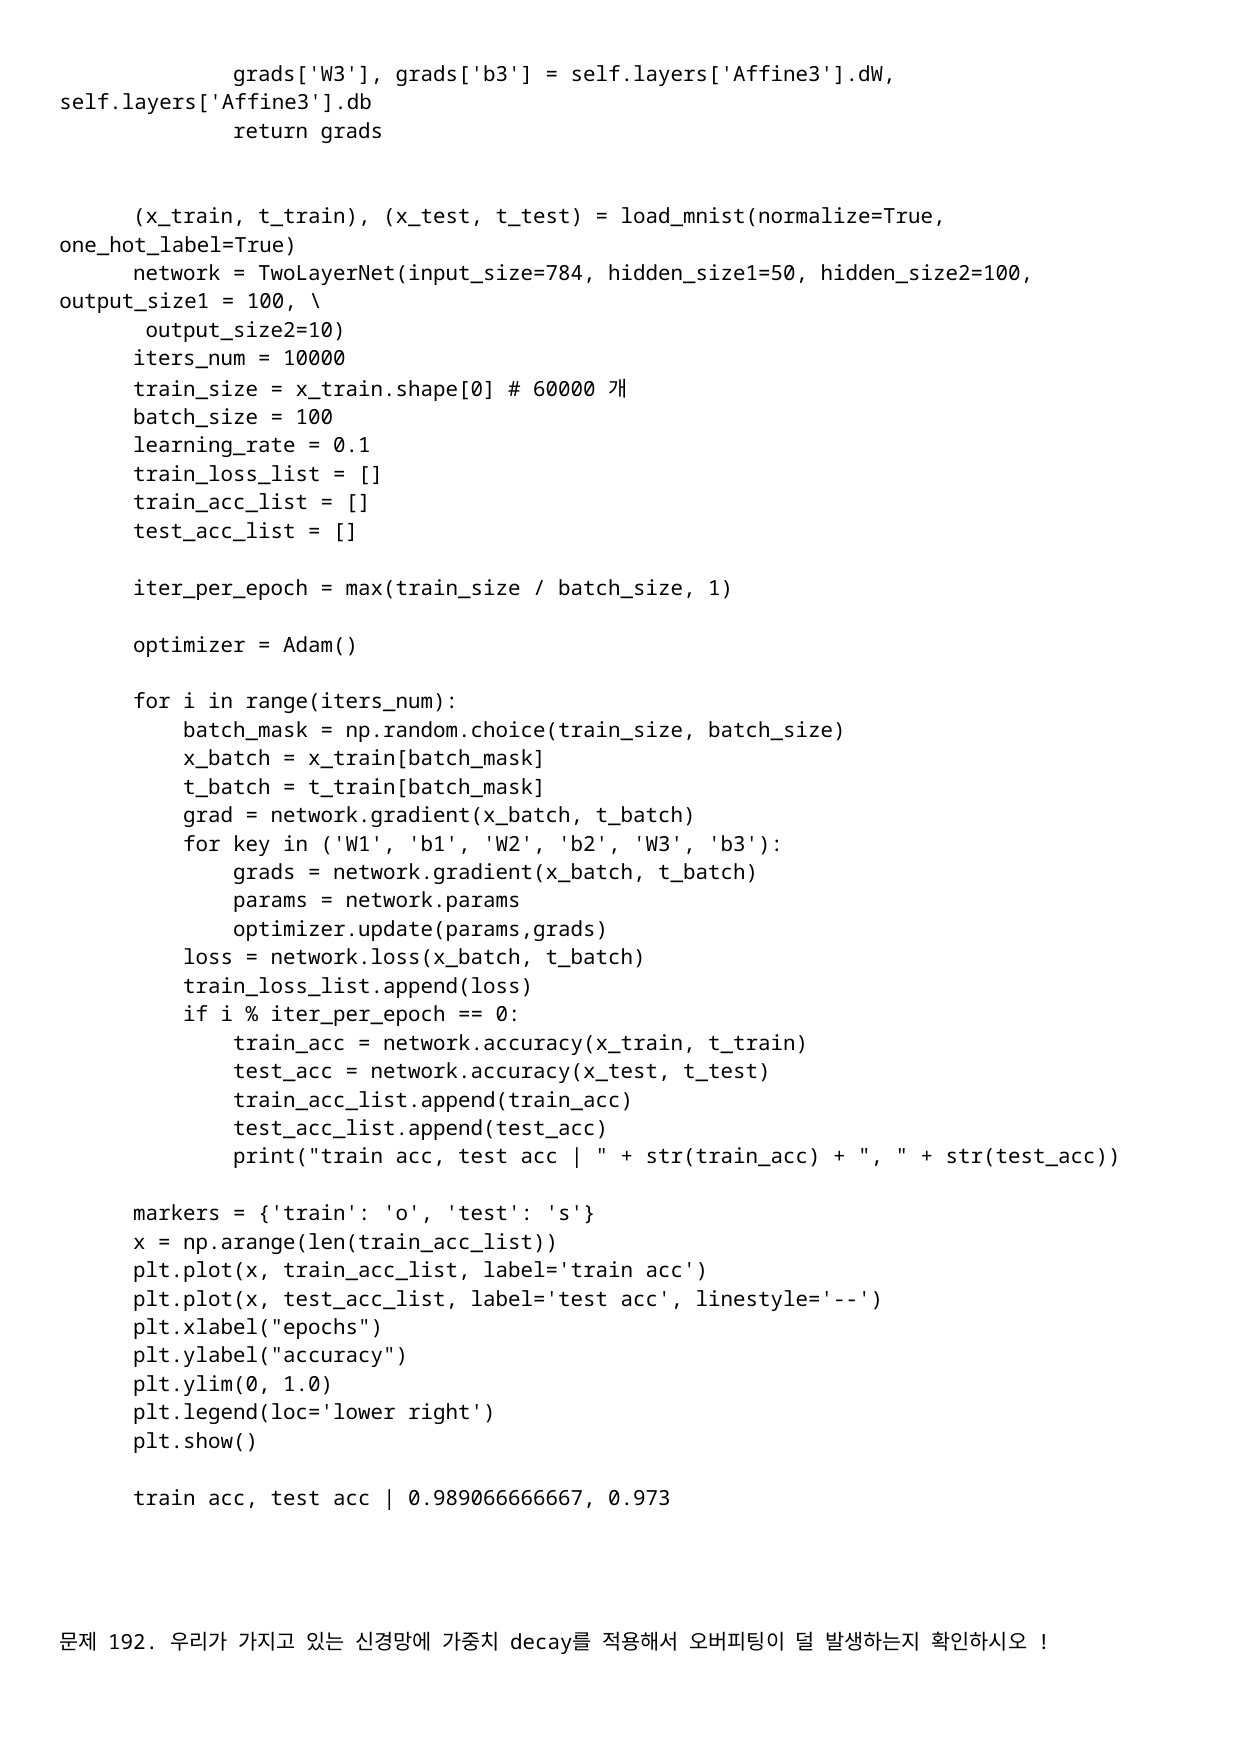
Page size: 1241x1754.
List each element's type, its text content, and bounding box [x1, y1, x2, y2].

text loss = network.loss(x_batch, t_batch) [59, 942, 1181, 971]
text train_size = x_train.shape[0] # 60000 개 [59, 372, 1181, 402]
text x = np.arange(len(train_acc_list)) [59, 1227, 1181, 1255]
text grads['W3'], grads['b3'] = self.layers['Affine3'].dW, self.layers['Affine3'].db [59, 59, 1181, 116]
text train_acc_list.append(train_acc) [59, 1085, 1181, 1113]
text plt.ylabel("accuracy") [59, 1341, 1181, 1369]
text batch_size = 100 [59, 402, 1181, 431]
text optimizer.update(params,grads) [59, 914, 1181, 942]
text network = TwoLayerNet(input_size=784, hidden_size1=50, hidden_size2=100, output_size1 = 100, \ [59, 258, 1181, 315]
text iter_per_epoch = max(train_size / batch_size, 1) [59, 573, 1181, 601]
text for key in ('W1', 'b1', 'W2', 'b2', 'W3', 'b3'): [59, 829, 1181, 857]
text params = network.params [59, 886, 1181, 914]
text batch_mask = np.random.choice(train_size, batch_size) [59, 715, 1181, 743]
text plt.plot(x, test_acc_list, label='test acc', linestyle='--') [59, 1284, 1181, 1312]
text plt.legend(loc='lower right') [59, 1397, 1181, 1426]
text print("train acc, test acc | " + str(train_acc) + ", " + str(test_acc)) [59, 1142, 1181, 1170]
text return grads [59, 116, 1181, 144]
text test_acc = network.accuracy(x_test, t_test) [59, 1056, 1181, 1085]
text train_acc_list = [] [59, 487, 1181, 516]
text t_batch = t_train[batch_mask] [59, 772, 1181, 800]
text train_acc = network.accuracy(x_train, t_train) [59, 1028, 1181, 1056]
text markers = {'train': 'o', 'test': 's'} [59, 1198, 1181, 1227]
text plt.plot(x, train_acc_list, label='train acc') [59, 1255, 1181, 1284]
text plt.show() [59, 1426, 1181, 1454]
text if i % iter_per_epoch == 0: [59, 999, 1181, 1028]
text test_acc_list.append(test_acc) [59, 1113, 1181, 1142]
text optimizer = Adam() [59, 630, 1181, 658]
text test_acc_list = [] [59, 516, 1181, 544]
text learning_rate = 0.1 [59, 431, 1181, 459]
text plt.ylim(0, 1.0) [59, 1369, 1181, 1397]
text train_loss_list.append(loss) [59, 971, 1181, 999]
text grads = network.gradient(x_batch, t_batch) [59, 857, 1181, 886]
text plt.xlabel("epochs") [59, 1312, 1181, 1341]
text x_batch = x_train[batch_mask] [59, 743, 1181, 772]
text (x_train, t_train), (x_test, t_test) = load_mnist(normalize=True, one_hot_label=True) [59, 201, 1181, 258]
text 문제 192. 우리가 가지고 있는 신경망에 가중치 decay를 적용해서 오버피팅이 덜 발생하는지 확인하시오 ! [59, 1625, 1181, 1655]
text output_size2=10) [59, 315, 1181, 343]
text grad = network.gradient(x_batch, t_batch) [59, 800, 1181, 829]
text iters_num = 10000 [59, 343, 1181, 372]
text train_loss_list = [] [59, 459, 1181, 487]
text for i in range(iters_num): [59, 687, 1181, 715]
text train acc, test acc | 0.989066666667, 0.973 [59, 1483, 1181, 1511]
